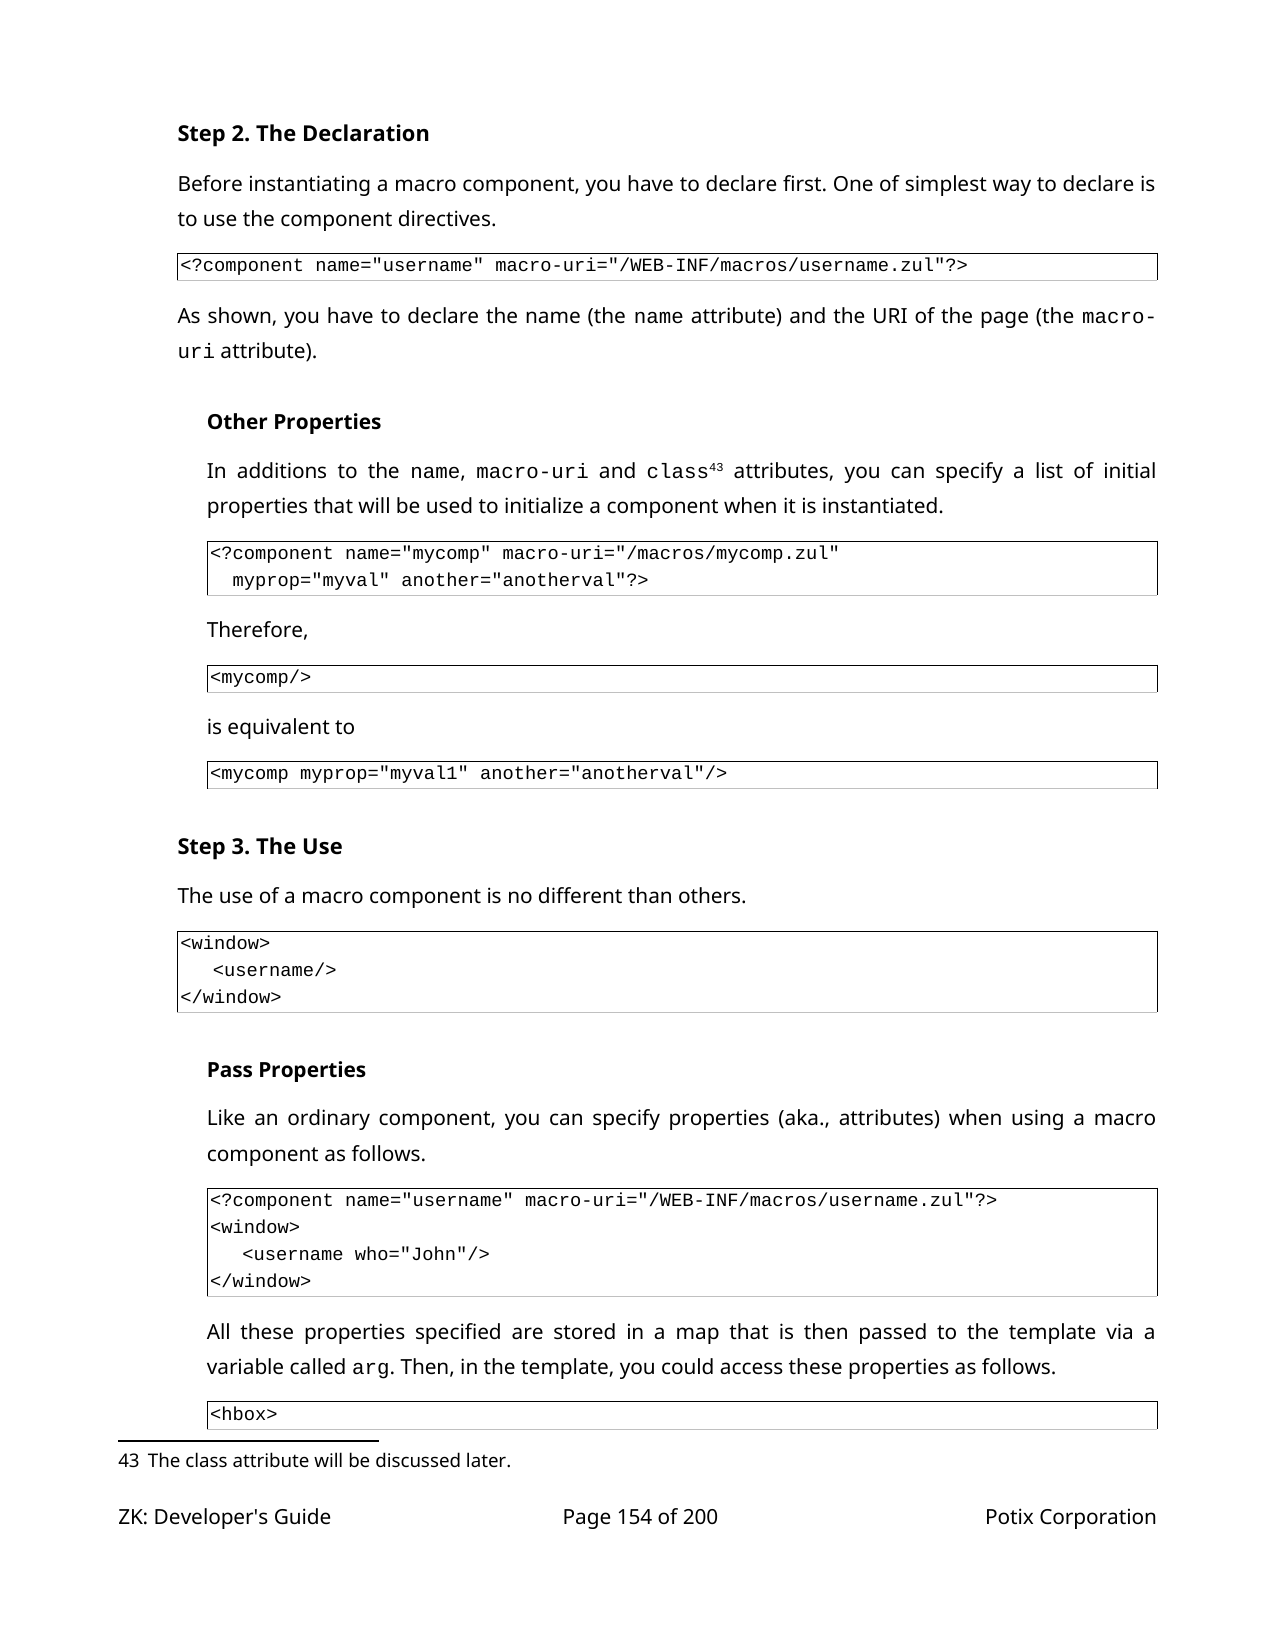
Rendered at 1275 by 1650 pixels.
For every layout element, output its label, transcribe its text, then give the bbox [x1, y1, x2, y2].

text Like an ordinary component, you can specify properties (aka., attributes) when using a macro component as follows. [207, 1103, 1157, 1167]
text The use of a macro component is no different than others. [177, 882, 1157, 910]
text <?component name="username" macro-uri="/WEB-INF/macros/username.zul"?> [208, 1189, 1157, 1212]
text As shown, you have to declare the name (the name attribute) and the URI of the page (the macro-uri attribute). [177, 301, 1157, 365]
subtitle Pass Properties [207, 1055, 1157, 1083]
text <window> [208, 1215, 1157, 1239]
text is equivalent to [207, 712, 1157, 741]
text <window> [178, 932, 1157, 955]
text <username/> [178, 958, 1157, 982]
text <?component name="mycomp" macro-uri="/macros/mycomp.zul" [208, 542, 1157, 565]
subtitle Other Properties [207, 407, 1157, 436]
text <?component name="username" macro-uri="/WEB-INF/macros/username.zul"?> [178, 254, 1157, 280]
subtitle Step 2. The Declaration [177, 118, 1157, 148]
text <mycomp/> [208, 666, 1157, 692]
text Therefore, [207, 616, 1157, 644]
text All these properties specified are stored in a map that is then passed to the template via a variable called arg. Then, in the template, you could access these properties as follows. [207, 1317, 1157, 1381]
text The class attribute will be discussed later. [118, 1447, 1157, 1473]
text In additions to the name, macro-uri and class attributes, you can specify a list of initial properties that will be used to initialize a component when it is instantiated. [207, 456, 1157, 520]
text </window> [208, 1269, 1157, 1296]
text myprop="myval" another="anotherval"?> [208, 568, 1157, 595]
text Before instantiating a macro component, you have to declare first. One of simplest way to declare is to use the component directives. [177, 169, 1157, 232]
subtitle Step 3. The Use [177, 831, 1157, 861]
text <mycomp myprop="myval1" another="anotherval"/> [208, 762, 1157, 788]
text <username who="John"/> [208, 1242, 1157, 1266]
text </window> [178, 985, 1157, 1012]
text <hbox> [208, 1402, 1157, 1429]
